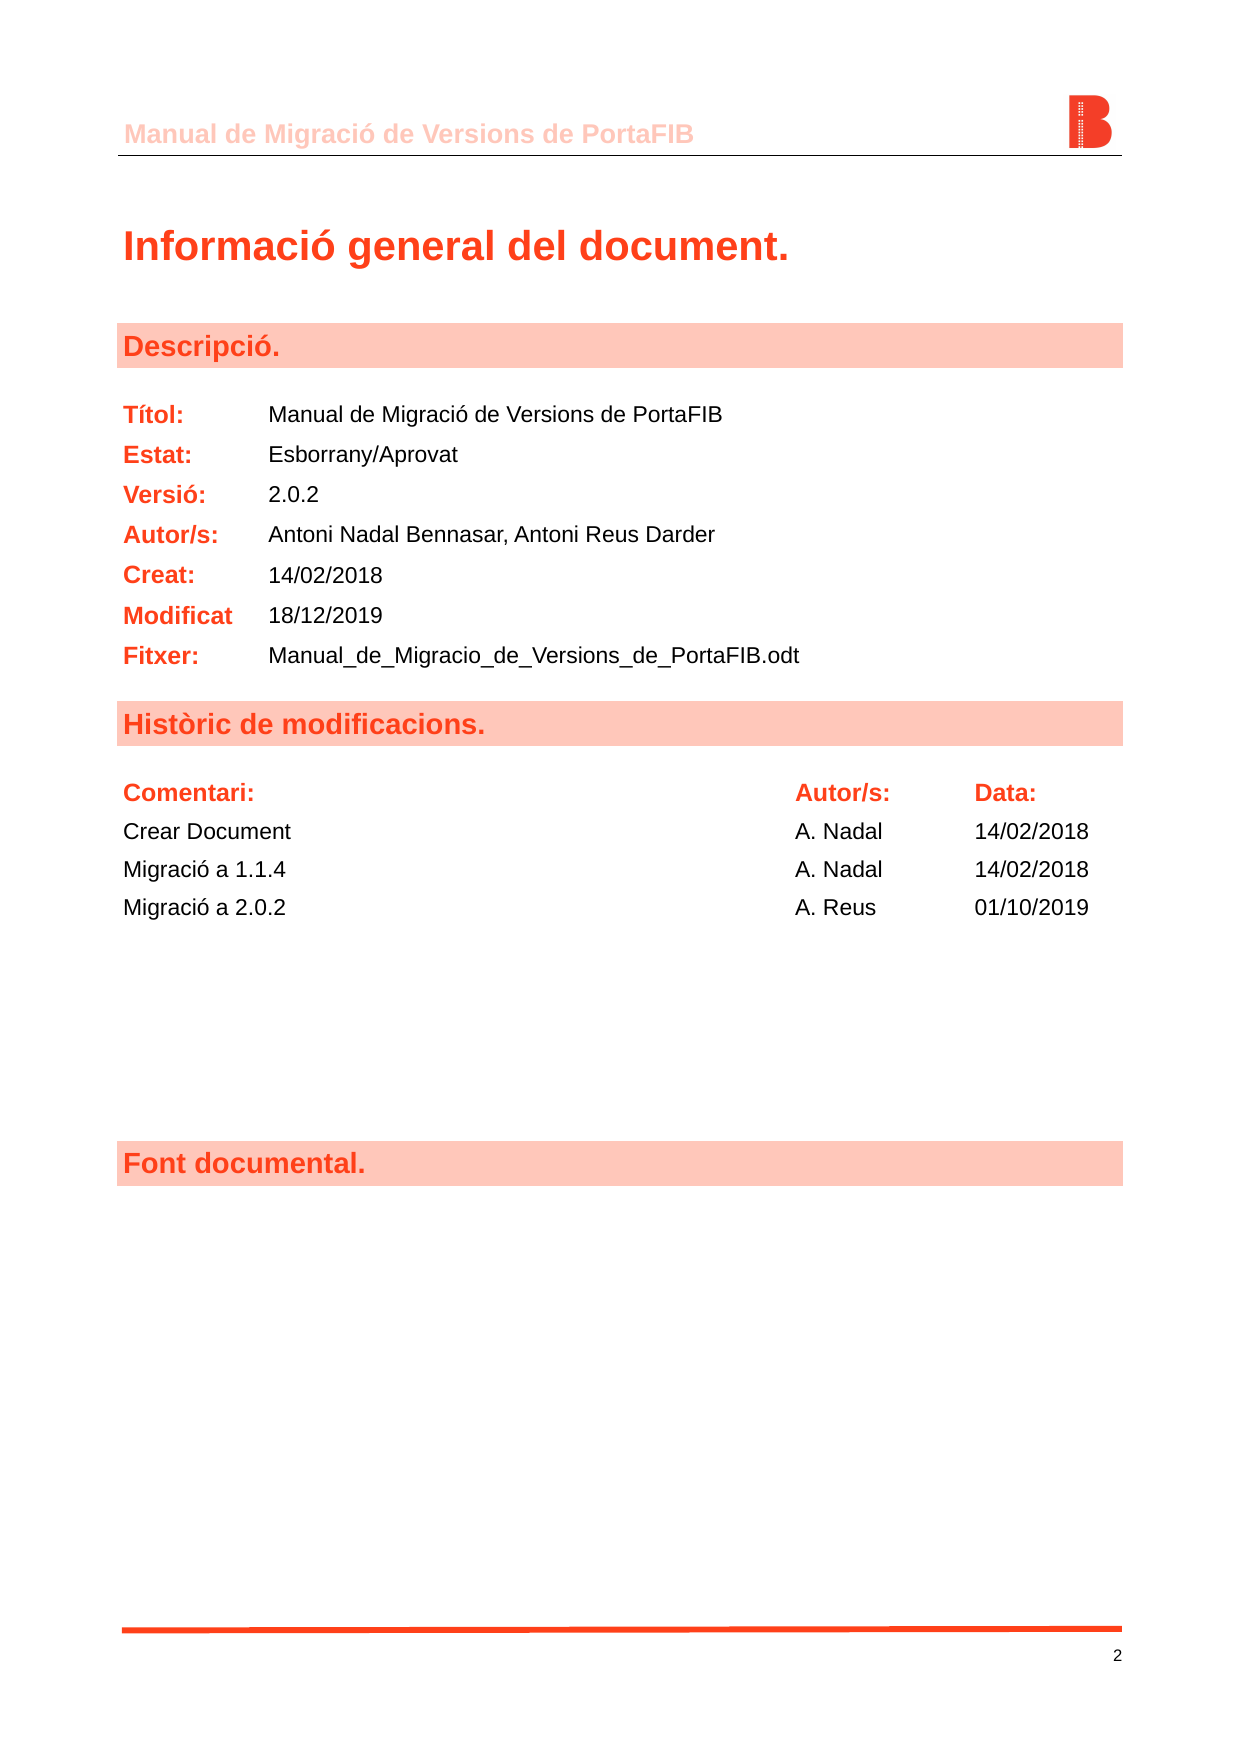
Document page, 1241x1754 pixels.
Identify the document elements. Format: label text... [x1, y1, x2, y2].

table_cell 01/10/2019 [969, 888, 1123, 926]
table_cell [117, 1186, 1123, 1211]
table_cell 14/02/2018 [969, 812, 1123, 850]
table_cell [117, 1001, 789, 1039]
table_cell Descripció. [117, 323, 1123, 368]
table_cell A. Nadal [789, 850, 969, 888]
table_cell [789, 1001, 969, 1039]
table_cell Versió: [117, 474, 262, 514]
table_header Informació general del document. [117, 216, 1123, 323]
table_cell Autor/s: [117, 515, 262, 555]
table_cell [117, 1039, 789, 1077]
table_cell Manual_de_Migracio_de_Versions_de_PortaFIB.odt [262, 635, 1123, 675]
table_cell Històric de modificacions. [117, 701, 1123, 746]
table_cell [789, 964, 969, 1001]
table_cell [117, 1077, 789, 1115]
table_cell Migració a 1.1.4 [117, 850, 789, 888]
table_cell [789, 1077, 969, 1115]
table_cell Esborrany/Aprovat [262, 434, 1123, 474]
table_cell [117, 1327, 1123, 1365]
table_cell [969, 1077, 1123, 1115]
table_cell A. Reus [789, 888, 969, 926]
table_cell [117, 1211, 1123, 1249]
table_cell 14/02/2018 [969, 850, 1123, 888]
table_cell Crear Document [117, 812, 789, 850]
table_cell [117, 746, 1123, 772]
table_cell [969, 1001, 1123, 1039]
table_cell [117, 1289, 1123, 1327]
table_cell 18/12/2019 [262, 595, 1123, 635]
table_cell Títol: [117, 394, 262, 434]
table_cell [117, 1249, 1123, 1289]
table_cell 2.0.2 [262, 474, 1123, 514]
table_cell Font documental. [117, 1141, 1123, 1186]
table_cell A. Nadal [789, 812, 969, 850]
table_cell Modificat [117, 595, 262, 635]
table_cell [117, 964, 789, 1001]
picture [1063, 94, 1117, 150]
table_cell Antoni Nadal Bennasar, Antoni Reus Darder [262, 515, 1123, 555]
table_cell Migració a 2.0.2 [117, 888, 789, 926]
table_cell Fitxer: [117, 635, 262, 675]
table_cell [117, 368, 1123, 394]
table_cell [789, 926, 969, 963]
table_cell [117, 1115, 1123, 1141]
table_cell [117, 675, 1123, 701]
table_cell [969, 926, 1123, 963]
table_cell [117, 926, 789, 963]
table_cell Creat: [117, 555, 262, 595]
table_cell [969, 964, 1123, 1001]
table_cell Comentari: [117, 772, 789, 812]
table_cell Data: [969, 772, 1123, 812]
table_cell [789, 1039, 969, 1077]
table_cell 14/02/2018 [262, 555, 1123, 595]
table_cell [969, 1039, 1123, 1077]
table_cell Manual de Migració de Versions de PortaFIB [262, 394, 1123, 434]
table_cell Autor/s: [789, 772, 969, 812]
table_cell Estat: [117, 434, 262, 474]
